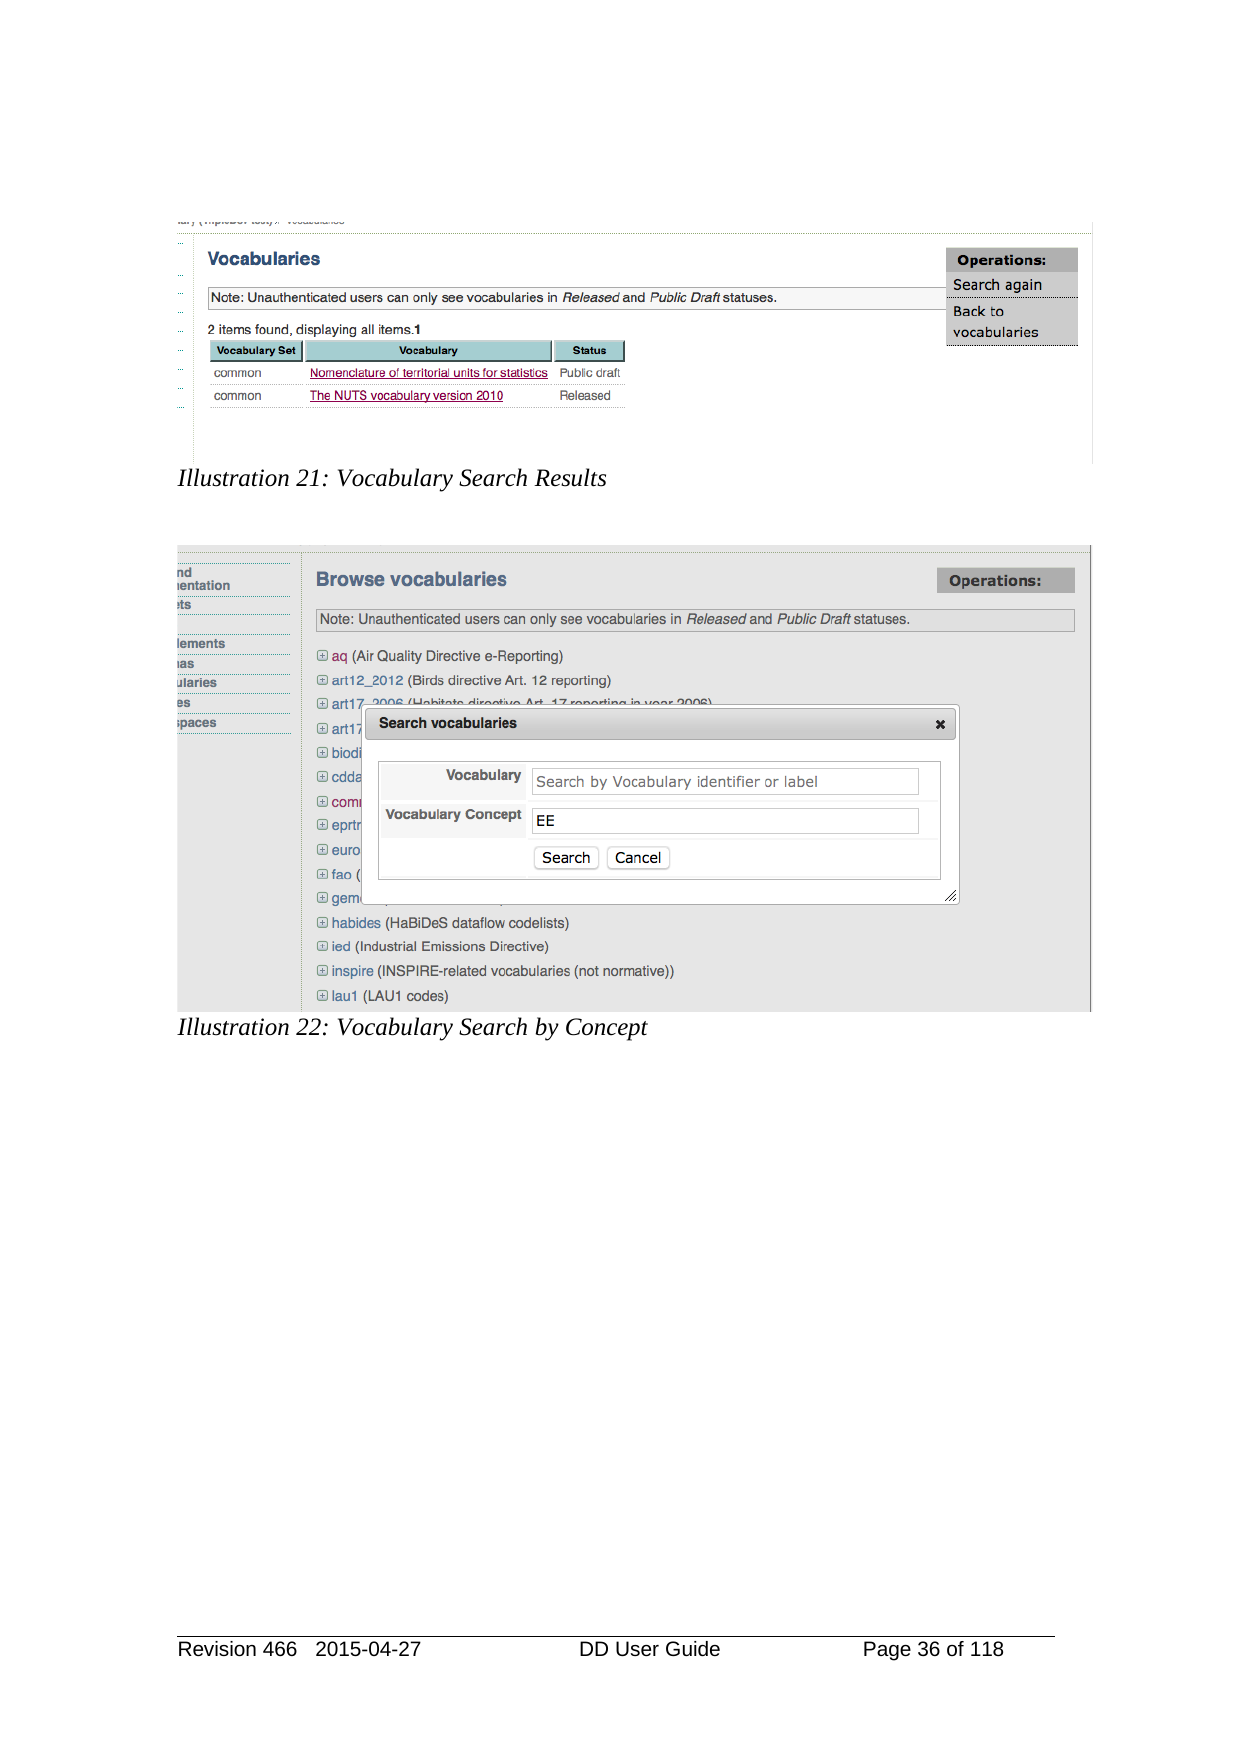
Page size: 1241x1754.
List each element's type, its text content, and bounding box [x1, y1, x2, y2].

text Illustration 21: Vocabulary Search Results [177, 464, 1092, 492]
text Illustration 22: Vocabulary Search by Concept [177, 1012, 1092, 1041]
picture [177, 222, 1093, 464]
picture [177, 545, 1093, 1012]
